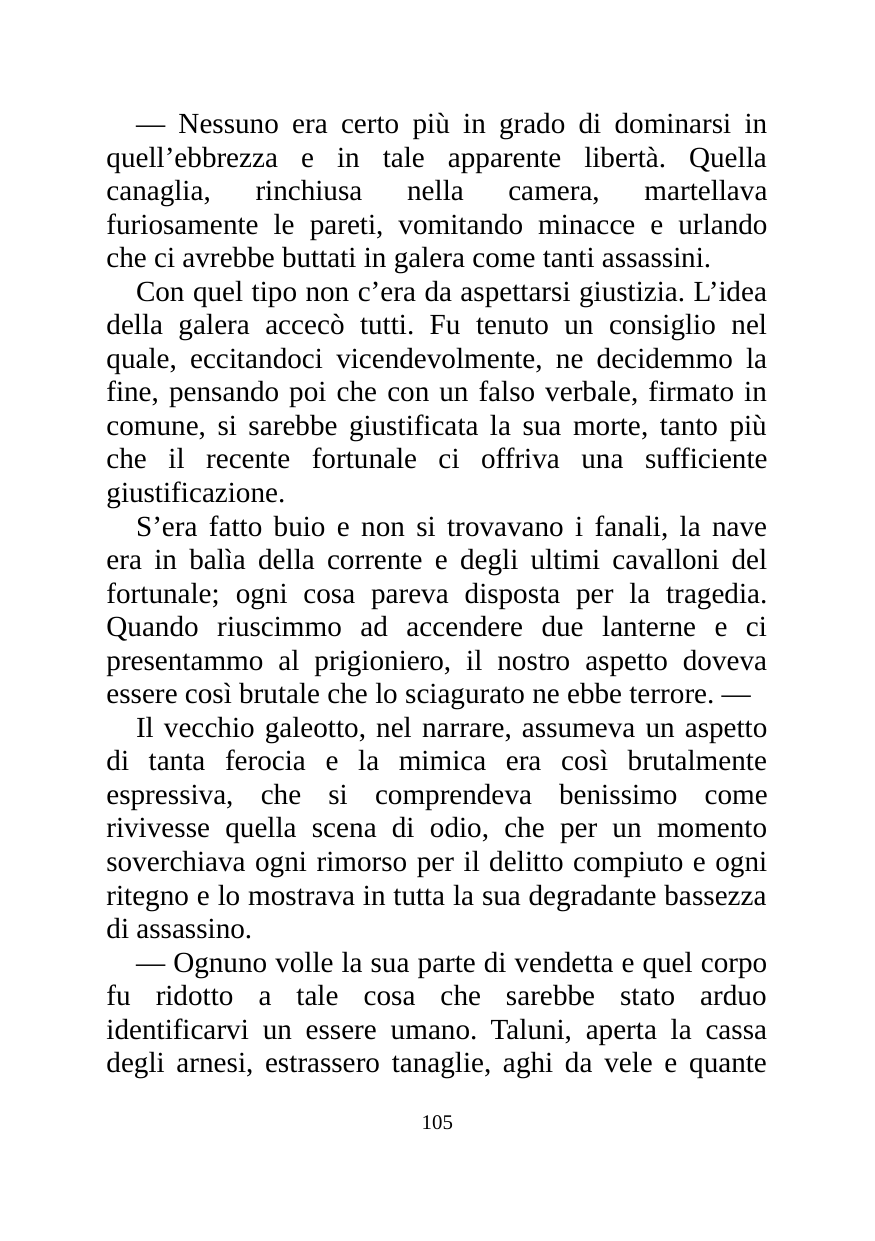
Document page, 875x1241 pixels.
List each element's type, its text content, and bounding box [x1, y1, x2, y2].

text Il vecchio galeotto, nel narrare, assumeva un aspetto di tanta ferocia e la mimica era così brutalmente espressiva, che si comprendeva benissimo come rivivesse quella scena di odio, che per un momento soverchiava ogni rimorso per il delitto compiuto e ogni ritegno e lo mostrava in tutta la sua degradante bassezza di assassino. [106, 710, 768, 945]
text Con quel tipo non c’era da aspettarsi giustizia. L’idea della galera accecò tutti. Fu tenuto un consiglio nel quale, eccitandoci vicendevolmente, ne decidemmo la fine, pensando poi che con un falso verbale, firmato in comune, si sarebbe giustificata la sua morte, tanto più che il recente fortunale ci offriva una sufficiente giustificazione. [106, 274, 768, 509]
text — Ognuno volle la sua parte di vendetta e quel corpo fu ridotto a tale cosa che sarebbe stato arduo identificarvi un essere umano. Taluni, aperta la cassa degli arnesi, estrassero tanaglie, aghi da vele e quante [106, 945, 768, 1079]
text — Nessuno era certo più in grado di dominarsi in quell’ebbrezza e in tale apparente libertà. Quella canaglia, rinchiusa nella camera, martellava furiosamente le pareti, vomitando minacce e urlando che ci avrebbe buttati in galera come tanti assassini. [106, 106, 768, 274]
text S’era fatto buio e non si trovavano i fanali, la nave era in balìa della corrente e degli ultimi cavalloni del fortunale; ogni cosa pareva disposta per la tragedia. Quando riuscimmo ad accendere due lanterne e ci presentammo al prigioniero, il nostro aspetto doveva essere così brutale che lo sciagurato ne ebbe terrore. — [106, 509, 768, 710]
